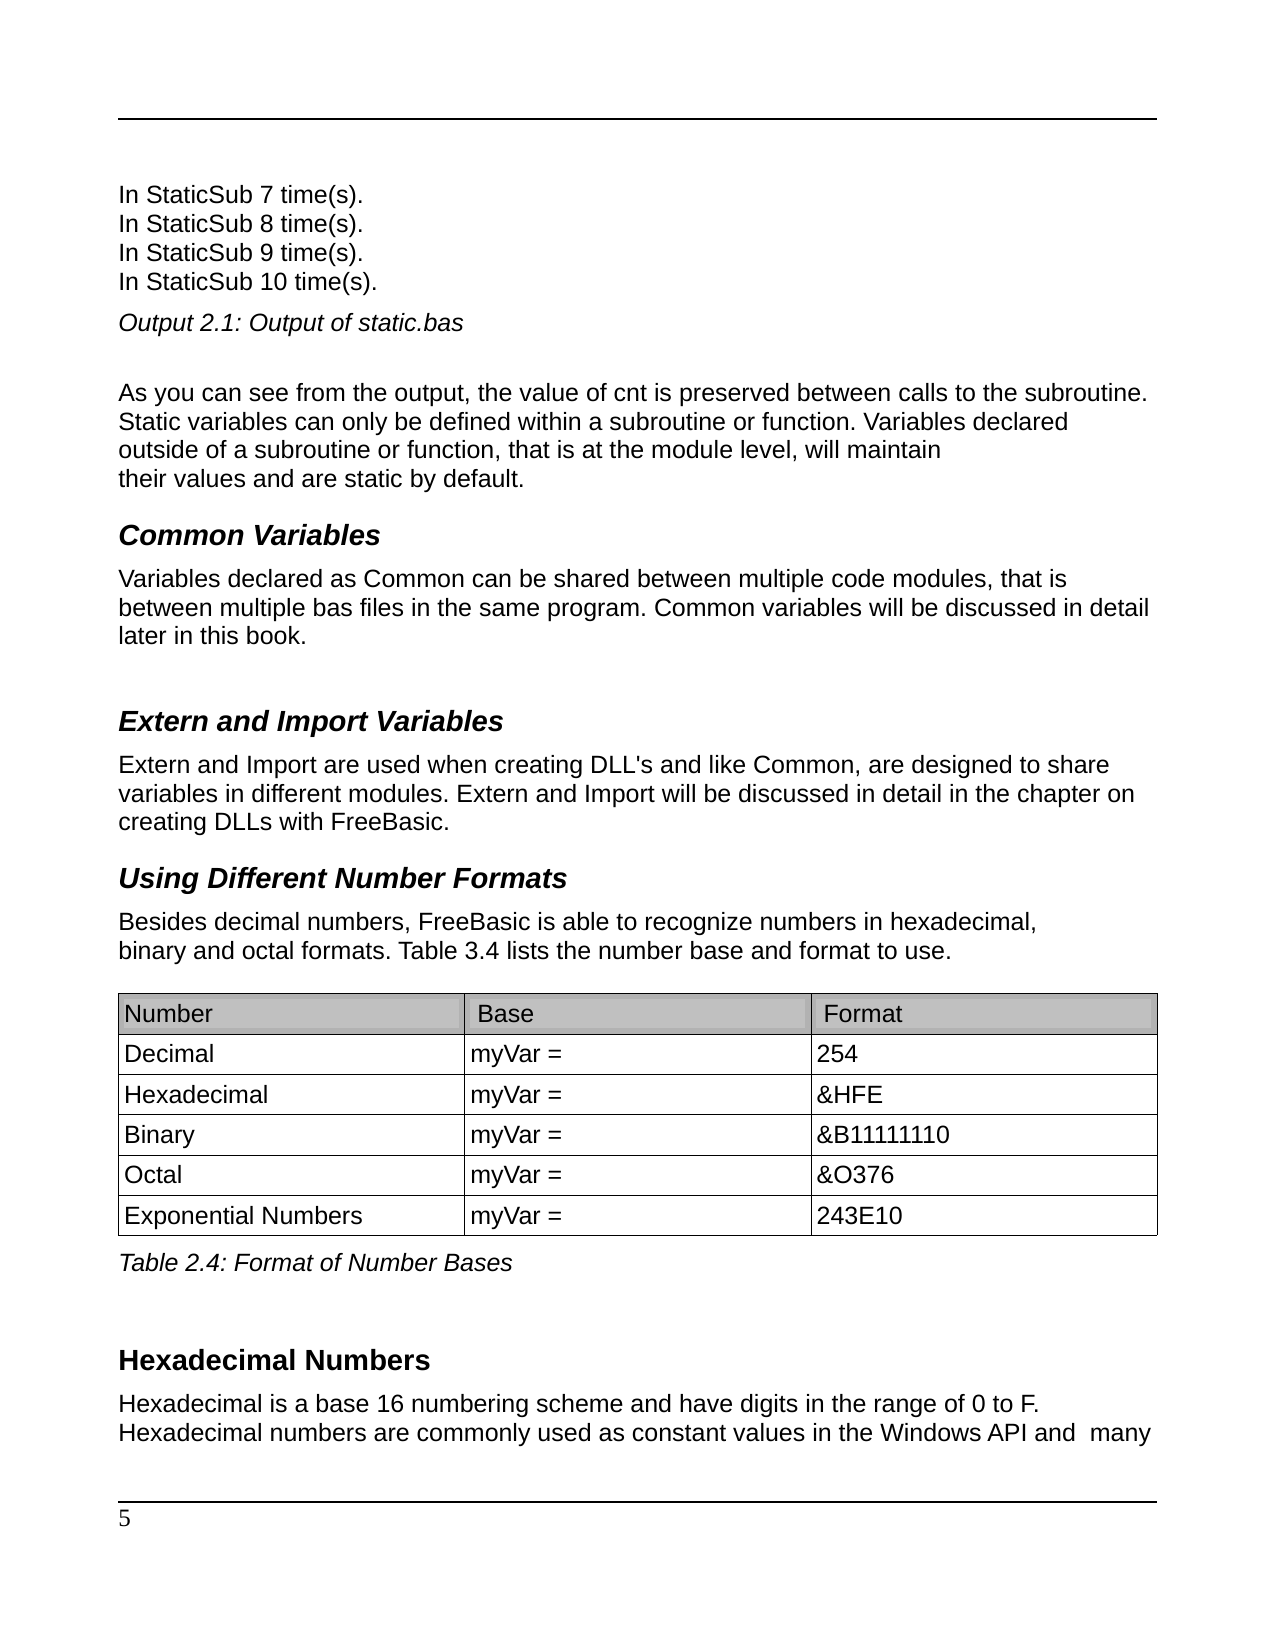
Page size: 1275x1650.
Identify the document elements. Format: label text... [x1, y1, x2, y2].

table_cell 243E10 [812, 1196, 1157, 1235]
table_header Base [465, 994, 811, 1034]
table_cell &HFE [812, 1075, 1157, 1114]
table_cell Decimal [119, 1035, 464, 1074]
text Besides decimal numbers, FreeBasic is able to recognize numbers in hexadecimal, [118, 907, 1157, 936]
table_cell &O376 [812, 1156, 1157, 1195]
text Output 2.1: Output of static.bas [118, 308, 1157, 336]
text binary and octal formats. Table 3.4 lists the number base and format to use. [118, 936, 1157, 964]
table_cell &B11111110 [812, 1115, 1157, 1154]
subtitle Hexadecimal Numbers [118, 1343, 1157, 1376]
table_cell myVar = [465, 1196, 811, 1235]
text In StaticSub 7 time(s). [118, 180, 1157, 209]
table_cell Binary [119, 1115, 464, 1154]
text In StaticSub 10 time(s). [118, 266, 1157, 295]
subtitle Common Variables [118, 518, 1157, 551]
subtitle Extern and Import Variables [118, 704, 1157, 737]
text In StaticSub 9 time(s). [118, 238, 1157, 266]
subtitle Using Different Number Formats [118, 861, 1157, 894]
table_cell myVar = [465, 1115, 811, 1154]
table_cell myVar = [465, 1075, 811, 1114]
table_header Format [812, 994, 1157, 1034]
table_cell myVar = [465, 1156, 811, 1195]
text their values and are static by default. [118, 464, 1157, 493]
table_cell Octal [119, 1156, 464, 1195]
table_header Number [119, 994, 464, 1034]
table_cell Exponential Numbers [119, 1196, 464, 1235]
table_cell 254 [812, 1035, 1157, 1074]
text In StaticSub 8 time(s). [118, 209, 1157, 238]
text As you can see from the output, the value of cnt is preserved between calls to the subroutine. Static variables can only be defined within a subroutine or function. Variables declared outside of a subroutine or function, that is at the module level, will maintain [118, 378, 1157, 464]
text Extern and Import are used when creating DLL's and like Common, are designed to share variables in different modules. Extern and Import will be discussed in detail in the chapter on creating DLLs with FreeBasic. [118, 750, 1157, 836]
table_cell myVar = [465, 1035, 811, 1074]
text Variables declared as Common can be shared between multiple code modules, that is between multiple bas files in the same program. Common variables will be discussed in detail later in this book. [118, 564, 1157, 650]
text Table 2.4: Format of Number Bases [118, 1248, 1157, 1277]
text Hexadecimal is a base 16 numbering scheme and have digits in the range of 0 to F. Hexadecimal numbers are commonly used as constant values in the Windows API and many [118, 1389, 1157, 1446]
table_cell Hexadecimal [119, 1075, 464, 1114]
